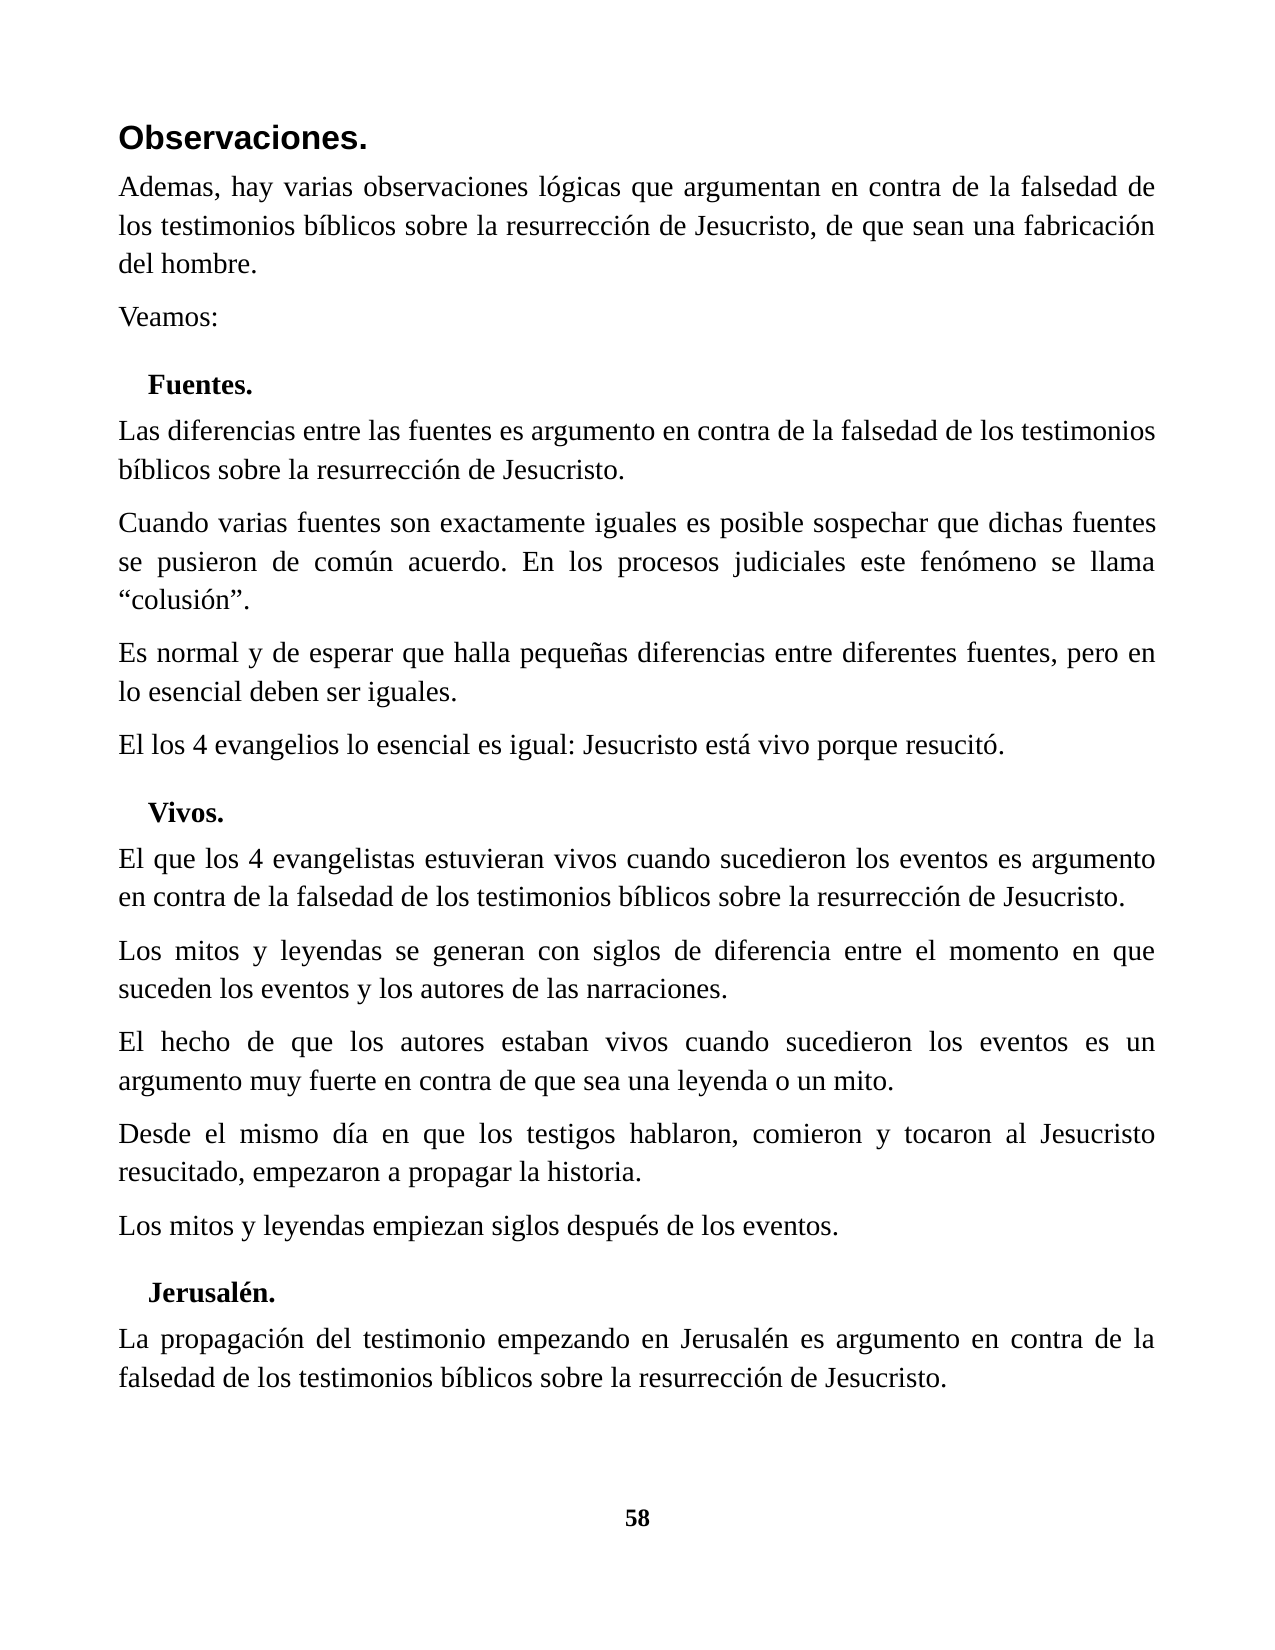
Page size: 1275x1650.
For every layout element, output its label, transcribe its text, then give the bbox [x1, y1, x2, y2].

text El los 4 evangelios lo esencial es igual: Jesucristo está vivo porque resucitó. [118, 727, 1157, 761]
subtitle Vivos. [148, 795, 1157, 828]
text El hecho de que los autores estaban vivos cuando sucedieron los eventos es un argumento muy fuerte en contra de que sea una leyenda o un mito. [118, 1024, 1157, 1096]
text Desde el mismo día en que los testigos hablaron, comieron y tocaron al Jesucristo resucitado, empezaron a propagar la historia. [118, 1116, 1157, 1188]
text Los mitos y leyendas se generan con siglos de diferencia entre el momento en que suceden los eventos y los autores de las narraciones. [118, 933, 1157, 1005]
text Las diferencias entre las fuentes es argumento en contra de la falsedad de los testimonios bíblicos sobre la resurrección de Jesucristo. [118, 413, 1157, 486]
text Cuando varias fuentes son exactamente iguales es posible sospechar que dichas fuentes se pusieron de común acuerdo. En los procesos judiciales este fenómeno se llama “colusión”. [118, 505, 1157, 616]
text El que los 4 evangelistas estuvieran vivos cuando sucedieron los eventos es argumento en contra de la falsedad de los testimonios bíblicos sobre la resurrección de Jesucristo. [118, 841, 1157, 913]
text Veamos: [118, 299, 1157, 333]
text La propagación del testimonio empezando en Jerusalén es argumento en contra de la falsedad de los testimonios bíblicos sobre la resurrección de Jesucristo. [118, 1322, 1157, 1394]
subtitle Observaciones. [118, 118, 1157, 157]
text Los mitos y leyendas empiezan siglos después de los eventos. [118, 1208, 1157, 1241]
text Es normal y de esperar que halla pequeñas diferencias entre diferentes fuentes, pero en lo esencial deben ser iguales. [118, 635, 1157, 707]
subtitle Jerusalén. [148, 1275, 1157, 1309]
text Ademas, hay varias observaciones lógicas que argumentan en contra de la falsedad de los testimonios bíblicos sobre la resurrección de Jesucristo, de que sean una fabricación del hombre. [118, 169, 1157, 280]
subtitle Fuentes. [148, 367, 1157, 401]
